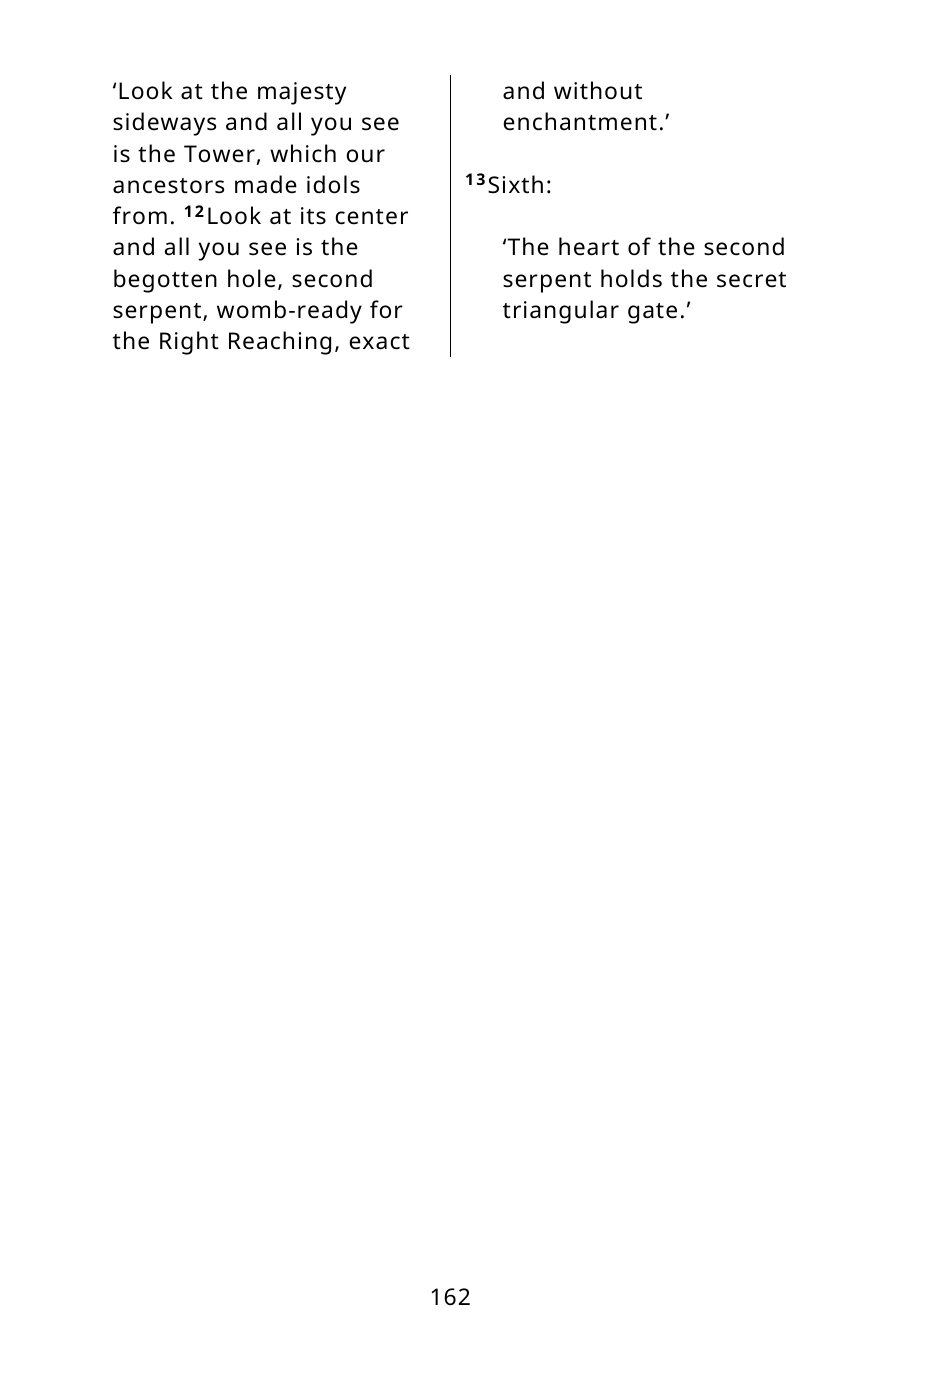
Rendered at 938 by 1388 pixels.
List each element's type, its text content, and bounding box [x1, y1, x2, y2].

text and without enchantment.’ [502, 75, 806, 137]
text 13Sixth: [465, 169, 825, 200]
text ‘Look at the majesty sideways and all you see is the Tower, which our ancestors made idols from. 12Look at its center and all you see is the begotten hole, second serpent, womb-ready for the Right Reaching, exact [112, 75, 416, 356]
text ‘The heart of the second serpent holds the secret triangular gate.’ [502, 231, 806, 325]
